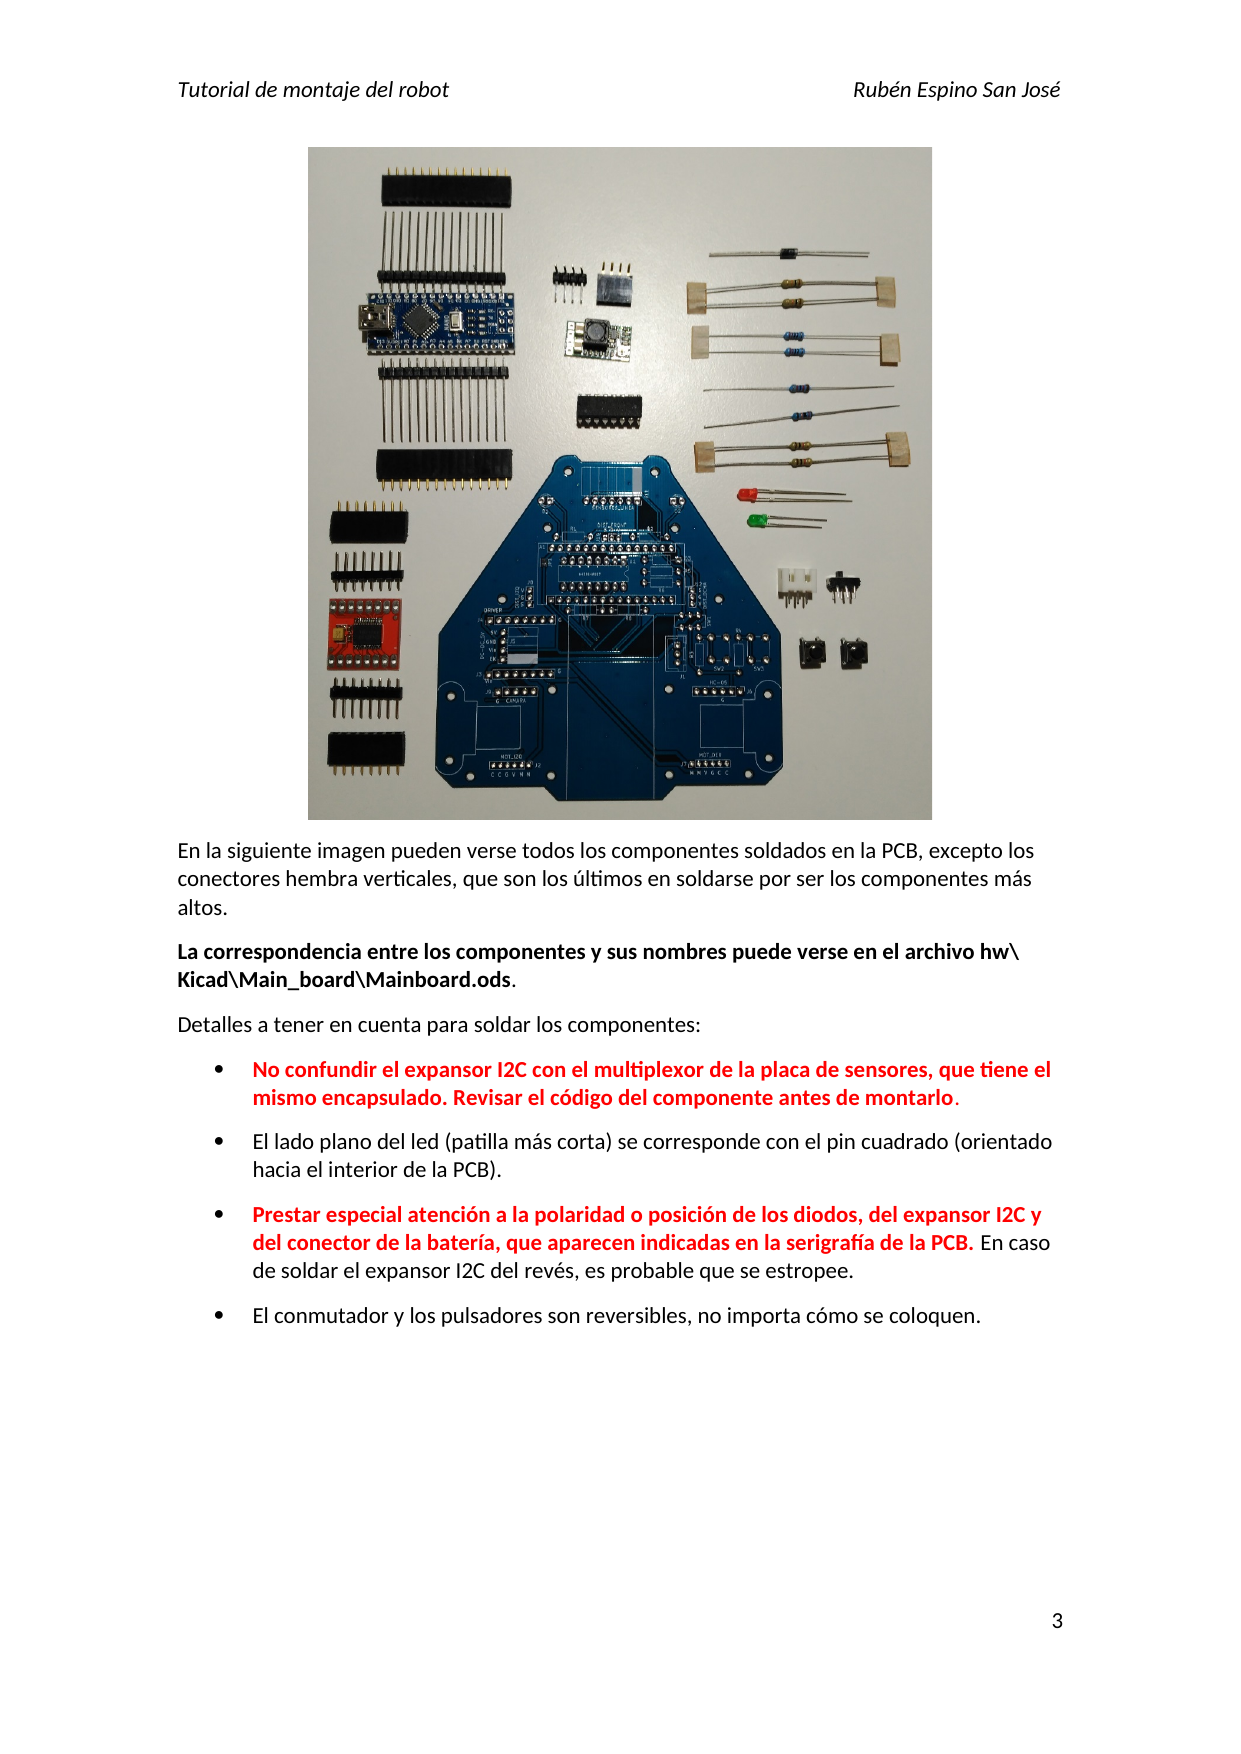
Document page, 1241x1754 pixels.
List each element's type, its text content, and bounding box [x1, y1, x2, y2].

text En la siguiente imagen pueden verse todos los componentes soldados en la PCB, excepto los conectores hembra verticales, que son los últimos en soldarse por ser los componentes más altos. [177, 837, 1063, 921]
list Prestar especial atención a la polaridad o posición de los diodos, del expansor I2C y del conector de la batería, que aparecen indicadas en la serigrafía de la PCB. En caso de soldar el expansor I2C del revés, es probable que se estropee. [215, 1200, 1063, 1284]
text Detalles a tener en cuenta para soldar los componentes: [177, 1010, 1063, 1038]
list No confundir el expansor I2C con el multiplexor de la placa de sensores, que tiene el mismo encapsulado. Revisar el código del componente antes de montarlo. [215, 1055, 1063, 1111]
list El conmutador y los pulsadores son reversibles, no importa cómo se coloquen. [215, 1301, 1063, 1329]
list El lado plano del led (patilla más corta) se corresponde con el pin cuadrado (orientado hacia el interior de la PCB). [215, 1127, 1063, 1183]
text La correspondencia entre los componentes y sus nombres puede verse en el archivo hw\Kicad\Main_board\Mainboard.ods. [177, 937, 1063, 993]
